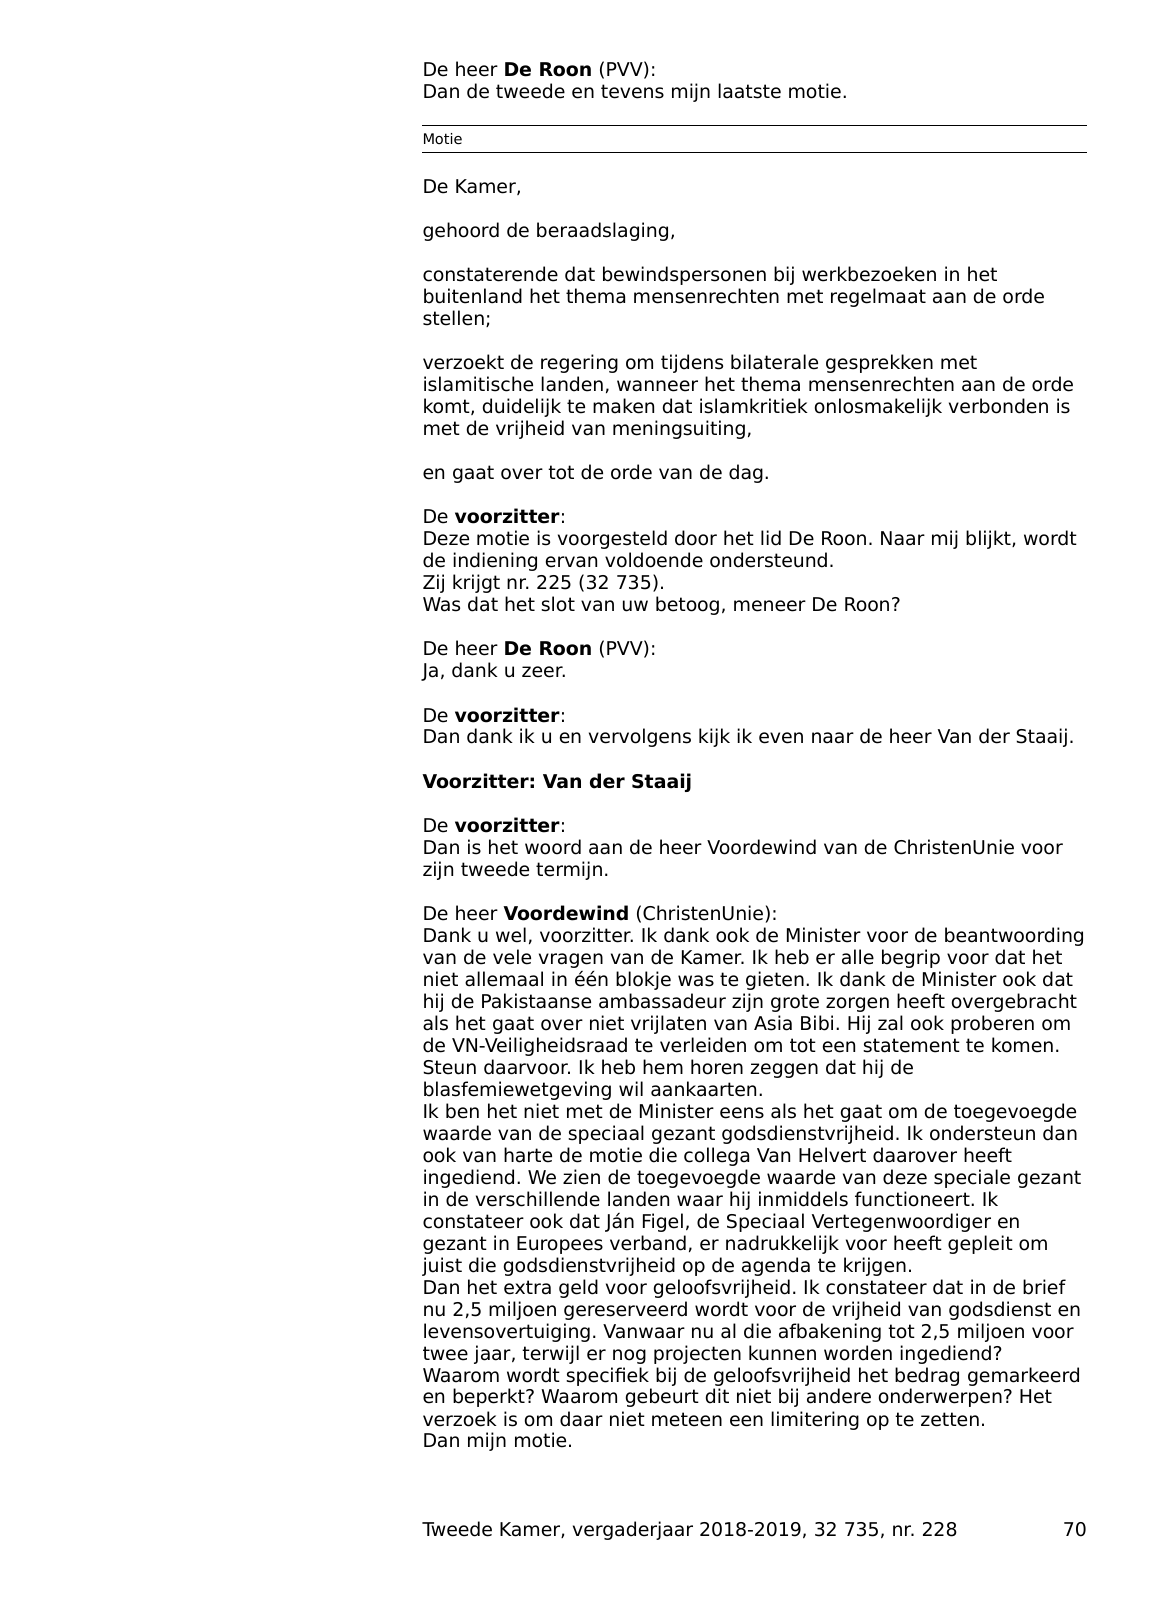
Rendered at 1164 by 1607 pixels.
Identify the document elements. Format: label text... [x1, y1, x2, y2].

text Dan dank ik u en vervolgens kijk ik even naar de heer Van der Staaij. [422, 726, 1087, 748]
text De voorzitter: [422, 704, 1087, 726]
text Was dat het slot van uw betoog, meneer De Roon? [422, 594, 1087, 616]
text Deze motie is voorgesteld door het lid De Roon. Naar mij blijkt, wordt de indiening ervan voldoende ondersteund. [422, 528, 1087, 572]
text De Kamer, [422, 176, 1087, 197]
text gehoord de beraadslaging, [422, 220, 1087, 242]
text De heer De Roon (PVV): [422, 59, 1087, 81]
table_header Motie [422, 126, 1087, 152]
text Dan het extra geld voor geloofsvrijheid. Ik constateer dat in de brief nu 2,5 miljoen gereserveerd wordt voor de vrijheid van godsdienst en levensovertuiging. Vanwaar nu al die afbakening tot 2,5 miljoen voor twee jaar, terwijl er nog projecten kunnen worden ingediend? Waarom wordt specifiek bij de geloofsvrijheid het bedrag gemarkeerd en beperkt? Waarom gebeurt dit niet bij andere onderwerpen? Het verzoek is om daar niet meteen een limitering op te zetten. [422, 1277, 1087, 1430]
text Dank u wel, voorzitter. Ik dank ook de Minister voor de beantwoording van de vele vragen van de Kamer. Ik heb er alle begrip voor dat het niet allemaal in één blokje was te gieten. Ik dank de Minister ook dat hij de Pakistaanse ambassadeur zijn grote zorgen heeft overgebracht als het gaat over niet vrijlaten van Asia Bibi. Hij zal ook proberen om de VN-Veiligheidsraad te verleiden om tot een statement te komen. Steun daarvoor. Ik heb hem horen zeggen dat hij de blasfemiewetgeving wil aankaarten. [422, 925, 1087, 1101]
text Ja, dank u zeer. [422, 660, 1087, 682]
text verzoekt de regering om tijdens bilaterale gesprekken met islamitische landen, wanneer het thema mensenrechten aan de orde komt, duidelijk te maken dat islamkritiek onlosmakelijk verbonden is met de vrijheid van meningsuiting, [422, 352, 1087, 440]
text Dan de tweede en tevens mijn laatste motie. [422, 81, 1087, 103]
text en gaat over tot de orde van de dag. [422, 462, 1087, 484]
text De voorzitter: [422, 815, 1087, 837]
subtitle Voorzitter: Van der Staaij [422, 771, 1087, 793]
text De voorzitter: [422, 506, 1087, 528]
text Dan is het woord aan de heer Voordewind van de ChristenUnie voor zijn tweede termijn. [422, 837, 1087, 881]
text Dan mijn motie. [422, 1430, 1087, 1452]
text De heer Voordewind (ChristenUnie): [422, 903, 1087, 925]
text Ik ben het niet met de Minister eens als het gaat om de toegevoegde waarde van de speciaal gezant godsdienstvrijheid. Ik ondersteun dan ook van harte de motie die collega Van Helvert daarover heeft ingediend. We zien de toegevoegde waarde van deze speciale gezant in de verschillende landen waar hij inmiddels functioneert. Ik constateer ook dat Ján Figel, de Speciaal Vertegenwoordiger en gezant in Europees verband, er nadrukkelijk voor heeft gepleit om juist die godsdienstvrijheid op de agenda te krijgen. [422, 1101, 1087, 1277]
text Zij krijgt nr. 225 (32 735). [422, 572, 1087, 594]
text De heer De Roon (PVV): [422, 638, 1087, 660]
text constaterende dat bewindspersonen bij werkbezoeken in het buitenland het thema mensenrechten met regelmaat aan de orde stellen; [422, 264, 1087, 330]
